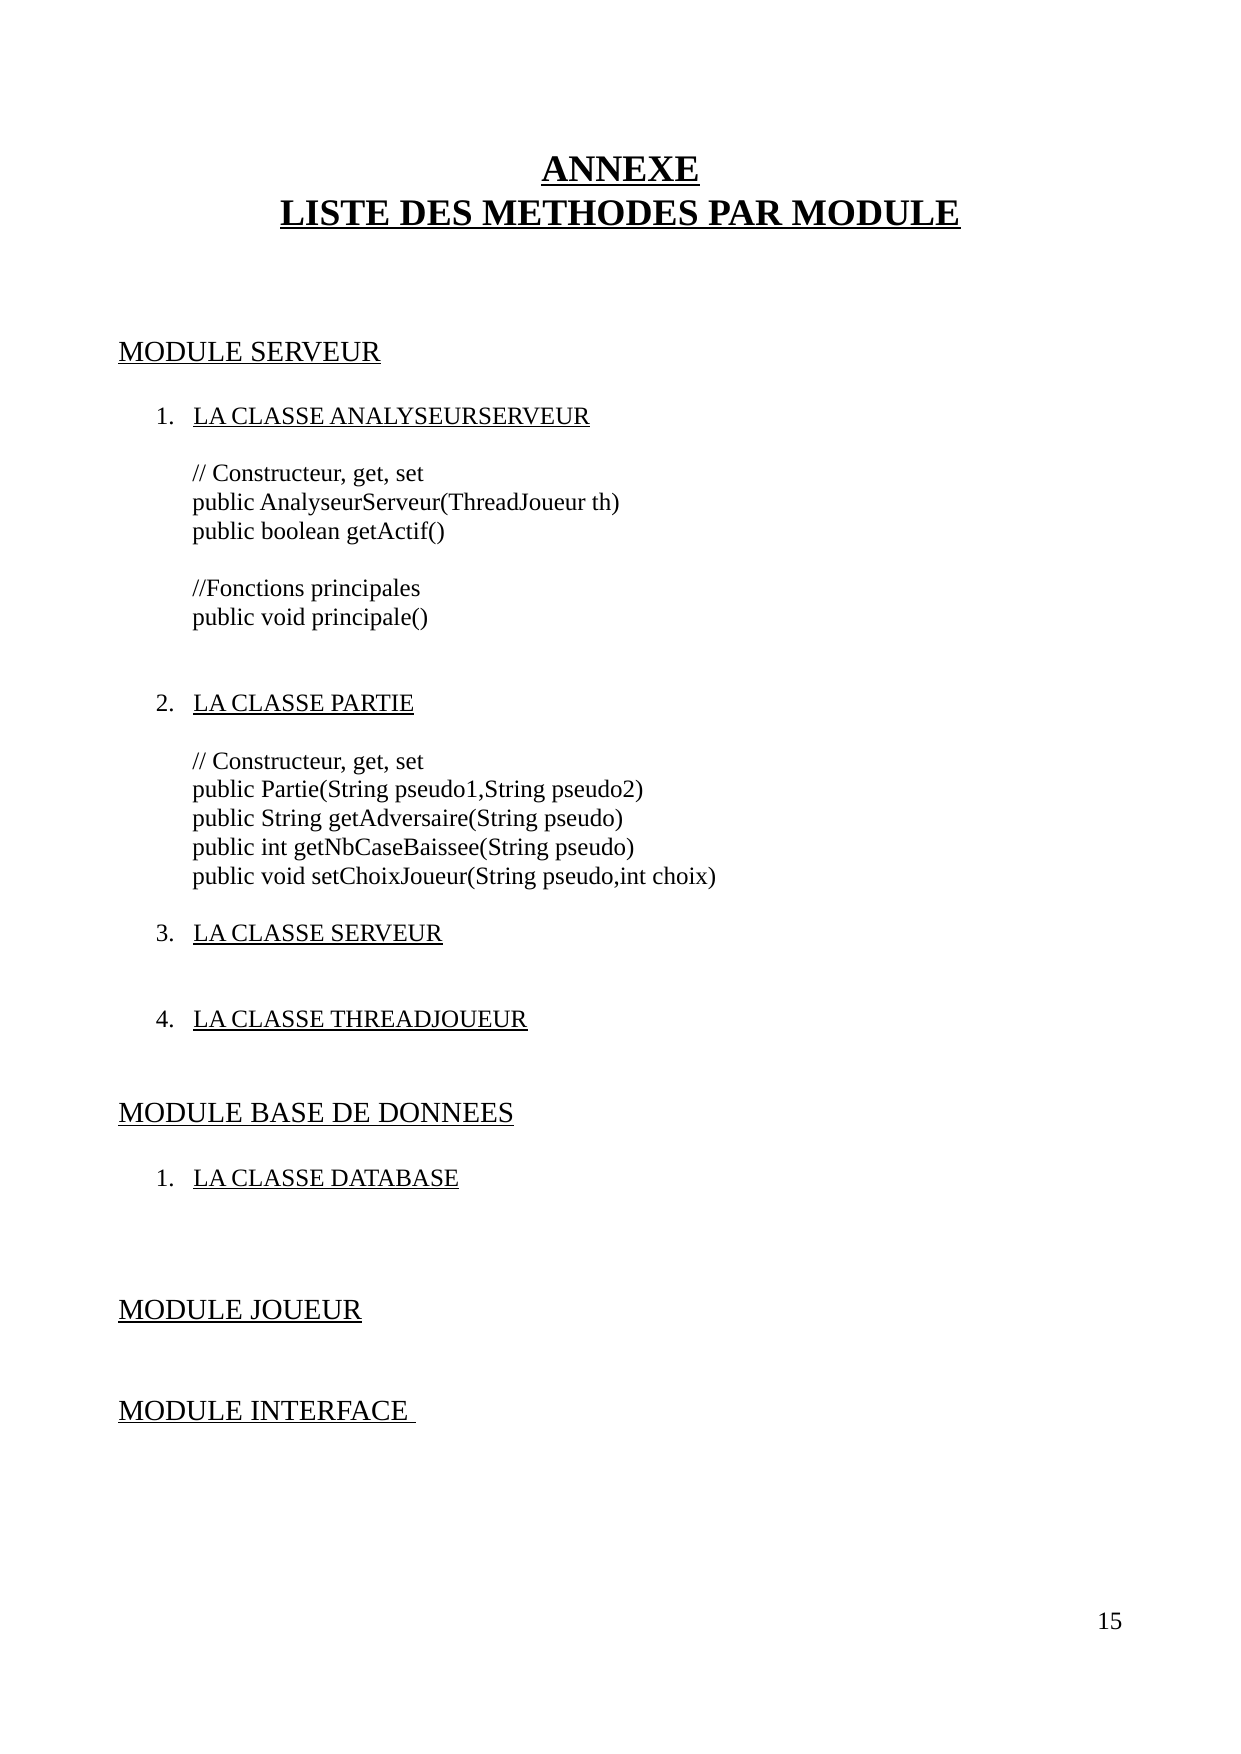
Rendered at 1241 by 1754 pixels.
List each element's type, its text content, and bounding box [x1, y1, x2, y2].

list LA CLASSE PARTIE [156, 688, 1122, 717]
text public Partie(String pseudo1,String pseudo2) [118, 774, 1122, 803]
list LA CLASSE ANALYSEURSERVEUR [156, 401, 1122, 429]
list LA CLASSE SERVEUR [156, 918, 1122, 947]
text public String getAdversaire(String pseudo) [118, 803, 1122, 832]
text MODULE BASE DE DONNEES [118, 1096, 1122, 1129]
list LA CLASSE THREADJOUEUR [156, 1004, 1122, 1033]
text ANNEXE [118, 147, 1122, 190]
text public AnalyseurServeur(ThreadJoueur th) [118, 487, 1122, 516]
text MODULE INTERFACE [118, 1393, 1122, 1426]
text public boolean getActif() [118, 516, 1122, 544]
text MODULE SERVEUR [118, 334, 1122, 367]
text MODULE JOUEUR [118, 1292, 1122, 1326]
text public void principale() [118, 602, 1122, 631]
text // Constructeur, get, set [118, 458, 1122, 487]
text //Fonctions principales [118, 573, 1122, 602]
text public void setChoixJoueur(String pseudo,int choix) [118, 861, 1122, 889]
text LISTE DES METHODES PAR MODULE [118, 190, 1122, 233]
text // Constructeur, get, set [118, 746, 1122, 774]
list LA CLASSE DATABASE [156, 1163, 1122, 1191]
text public int getNbCaseBaissee(String pseudo) [118, 832, 1122, 861]
